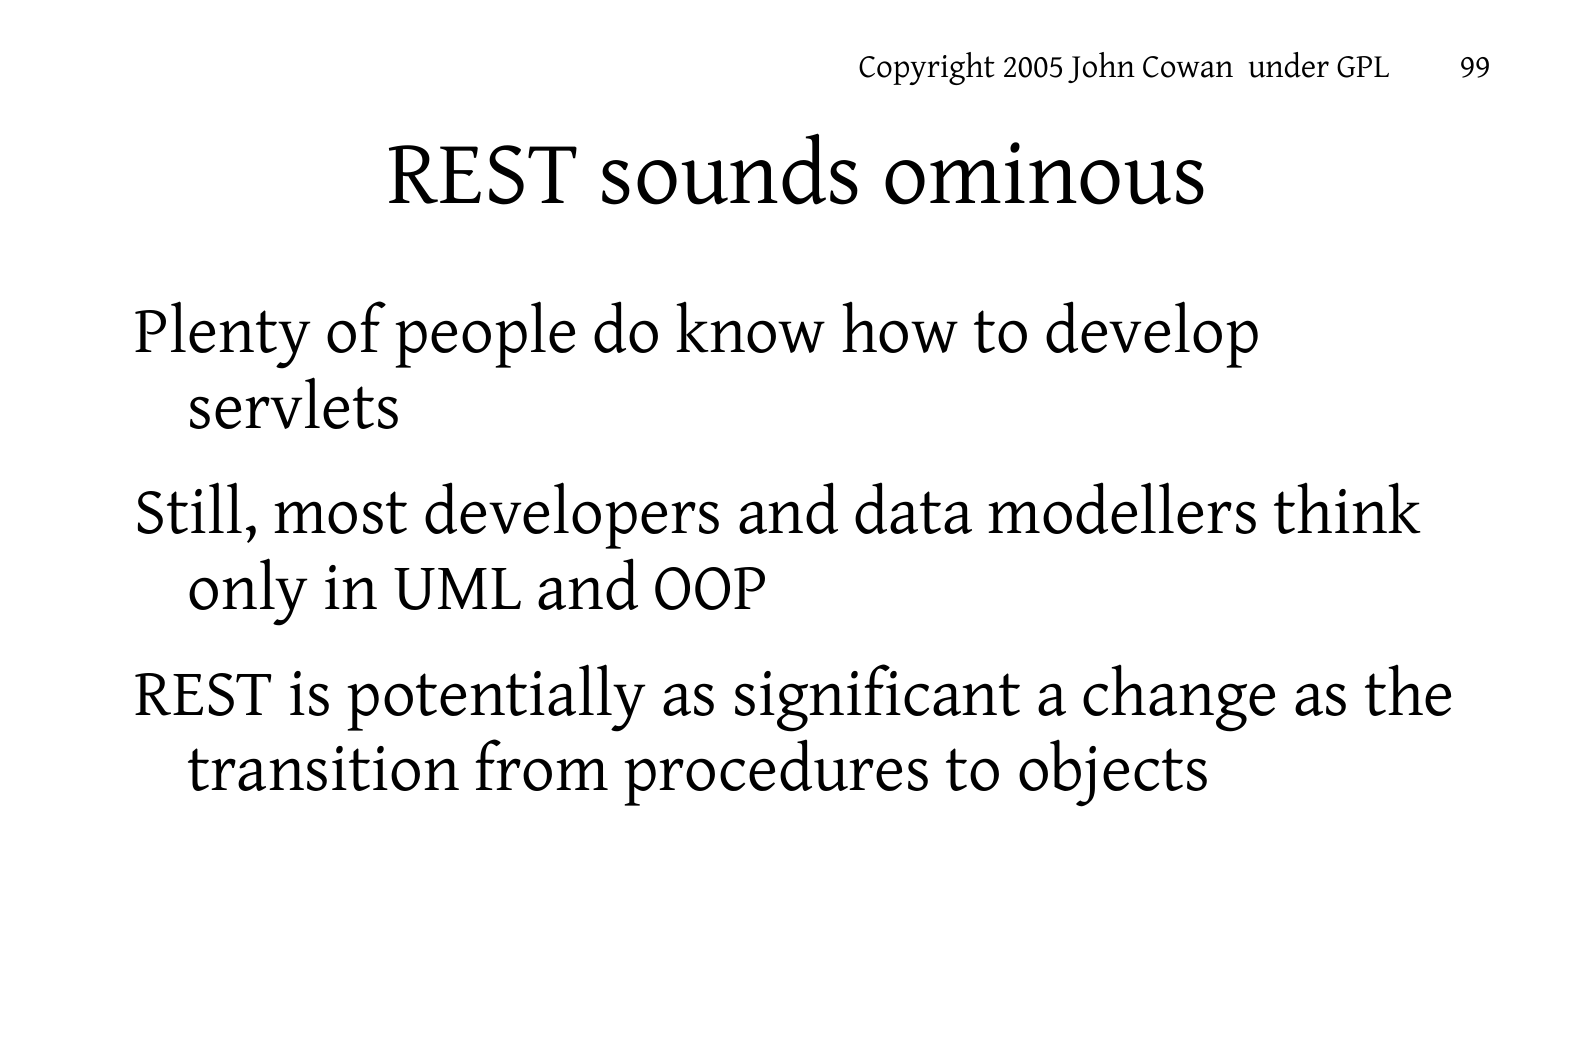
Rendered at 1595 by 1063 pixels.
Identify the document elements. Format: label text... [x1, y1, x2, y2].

title REST sounds ominous [117, 88, 1479, 266]
list Plenty of people do know how to develop servlets Still, most developers and data modellers think only in UML and OOP REST is potentially as significant a change as the transition from procedures to objects [117, 295, 1479, 1063]
